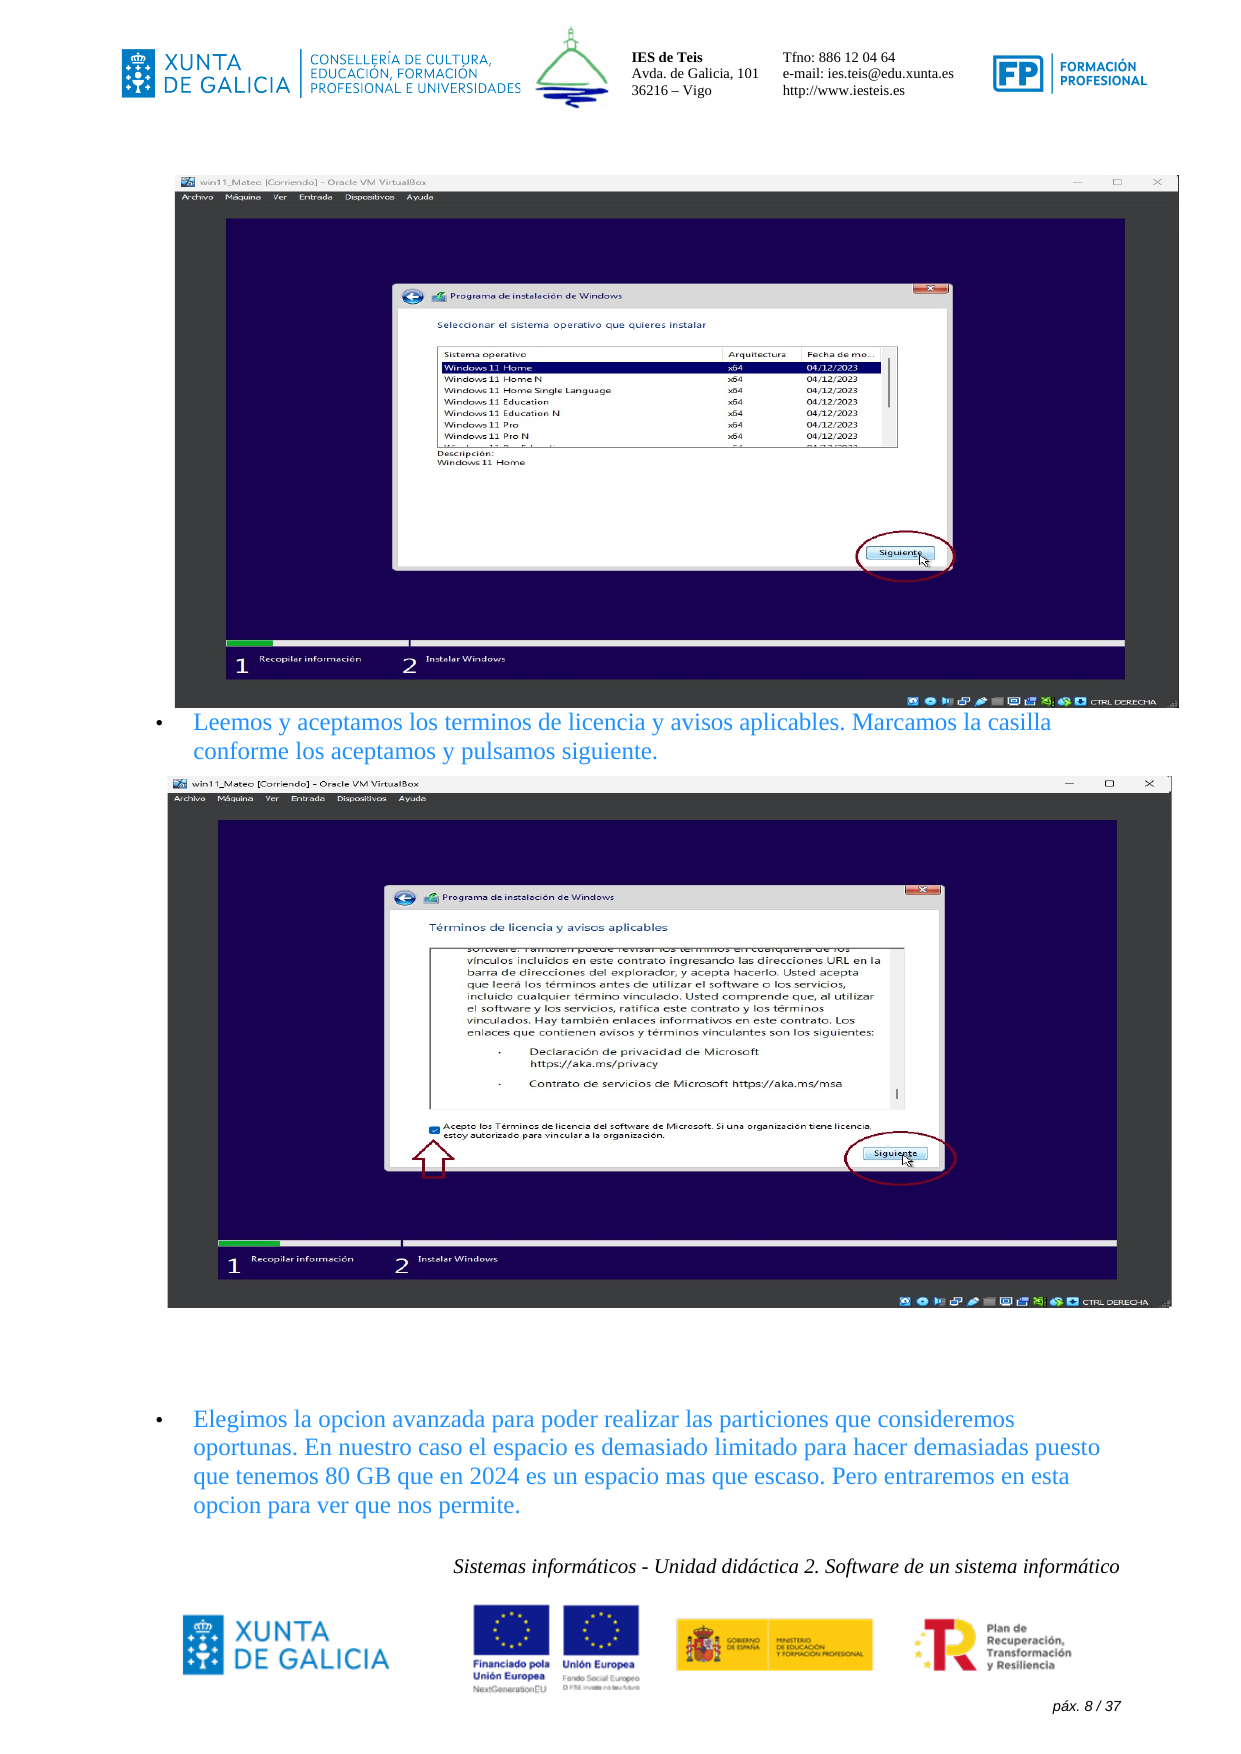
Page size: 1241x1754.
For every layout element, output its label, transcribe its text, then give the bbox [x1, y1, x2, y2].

picture [989, 50, 1153, 97]
picture [174, 175, 1179, 708]
picture [182, 1593, 1085, 1700]
picture [534, 25, 611, 110]
list Leemos y aceptamos los terminos de licencia y avisos aplicables. Marcamos la casilla conforme los aceptamos y pulsamos siguiente. [156, 160, 1122, 765]
list Elegimos la opcion avanzada para poder realizar las particiones que consideremos oportunas. En nuestro caso el espacio es demasiado limitado para hacer demasiadas puesto que tenemos 80 GB que en 2024 es un espacio mas que escaso. Pero entraremos en esta opcion para ver que nos permite. [156, 1404, 1122, 1519]
picture [167, 776, 1172, 1308]
picture [121, 49, 521, 98]
